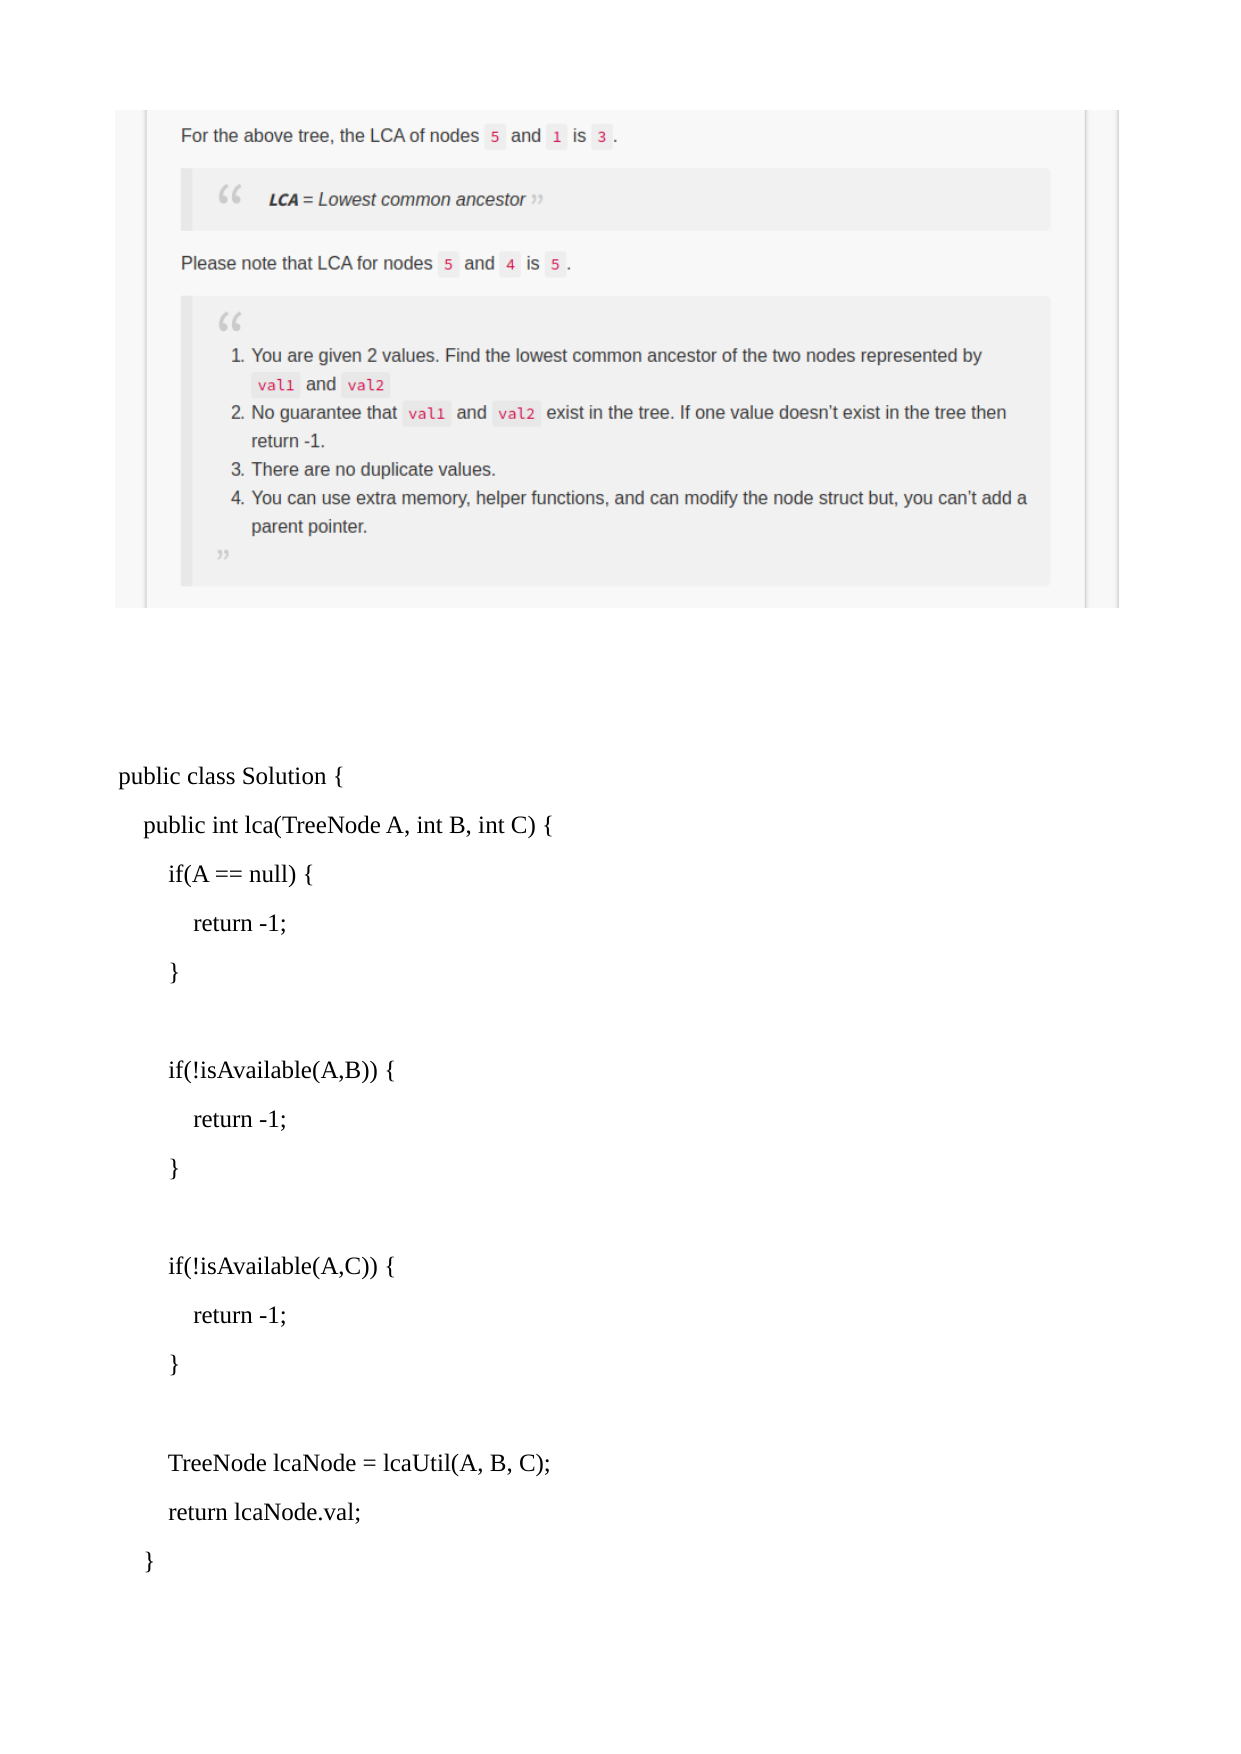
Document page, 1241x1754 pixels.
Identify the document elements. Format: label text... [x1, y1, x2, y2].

text if(!isAvailable(A,B)) { [118, 1055, 1122, 1084]
picture [115, 110, 1119, 608]
text if(A == null) { [118, 859, 1122, 888]
text TreeNode lcaNode = lcaUtil(A, B, C); [118, 1448, 1122, 1476]
text public int lca(TreeNode A, int B, int C) { [118, 810, 1122, 839]
text return lcaNode.val; [118, 1497, 1122, 1526]
text } [118, 1153, 1122, 1182]
text return -1; [118, 1104, 1122, 1133]
text if(!isAvailable(A,C)) { [118, 1251, 1122, 1280]
text public class Solution { [118, 761, 1122, 789]
text } [118, 957, 1122, 986]
text } [118, 1349, 1122, 1378]
text return -1; [118, 908, 1122, 937]
text return -1; [118, 1301, 1122, 1329]
text } [118, 1546, 1122, 1574]
